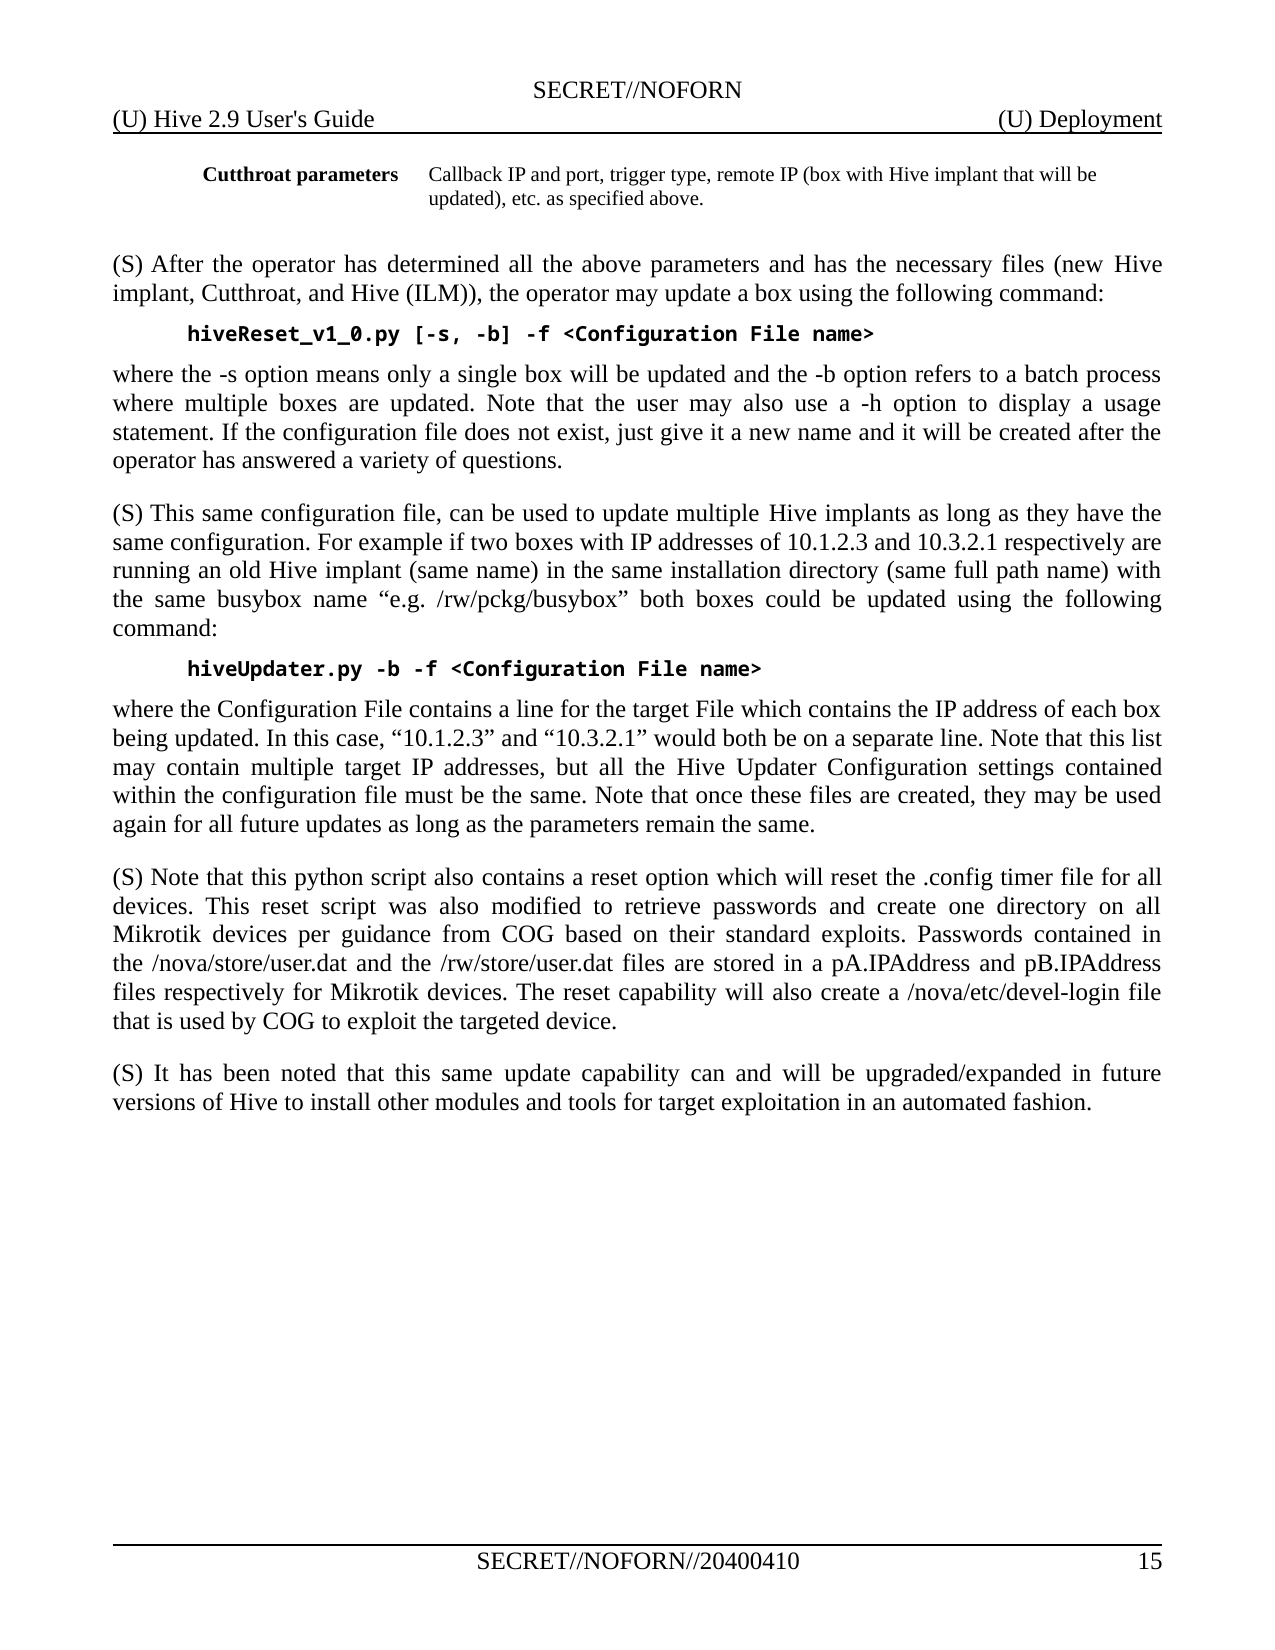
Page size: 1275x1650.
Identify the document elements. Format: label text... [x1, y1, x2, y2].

text (S) Note that this python script also contains a reset option which will reset the .config timer file for all devices. This reset script was also modified to retrieve passwords and create one directory on all Mikrotik devices per guidance from COG based on their standard exploits. Passwords contained in the /nova/store/user.dat and the /rw/store/user.dat files are stored in a pA.IPAddress and pB.IPAddress files respectively for Mikrotik devices. The reset capability will also create a /nova/etc/devel-login file that is used by COG to exploit the targeted device. [112, 862, 1162, 1034]
text where the Configuration File contains a line for the target File which contains the IP address of each box being updated. In this case, “10.1.2.3” and “10.3.2.1” would both be on a separate line. Note that this list may contain multiple target IP addresses, but all the Hive Updater Configuration settings contained within the configuration file must be the same. Note that once these files are created, they may be used again for all future updates as long as the parameters remain the same. [112, 694, 1162, 838]
text (S) It has been noted that this same update capability can and will be upgraded/expanded in future versions of Hive to install other modules and tools for target exploitation in an automated fashion. [112, 1058, 1162, 1116]
text hiveUpdater.py -b -f <Configuration File name> [142, 654, 1132, 682]
text where the -s option means only a single box will be updated and the -b option refers to a batch process where multiple boxes are updated. Note that the user may also use a -h option to display a usage statement. If the configuration file does not exist, just give it a new name and it will be created after the operator has answered a variety of questions. [112, 359, 1162, 474]
text (S) After the operator has determined all the above parameters and has the necessary files (new Hive implant, Cutthroat, and Hive (ILM)), the operator may update a box using the following command: [112, 249, 1162, 307]
text hiveReset_v1_0.py [-s, -b] -f <Configuration File name> [142, 319, 1132, 347]
table_cell Cutthroat parameters [113, 150, 413, 222]
text (S) This same configuration file, can be used to update multiple Hive implants as long as they have the same configuration. For example if two boxes with IP addresses of 10.1.2.3 and 10.3.2.1 respectively are running an old Hive implant (same name) in the same installation directory (same full path name) with the same busybox name “e.g. /rw/pckg/busybox” both boxes could be updated using the following command: [112, 498, 1162, 642]
table_cell Callback IP and port, trigger type, remote IP (box with Hive implant that will be updated), etc. as specified above. [413, 150, 1162, 222]
